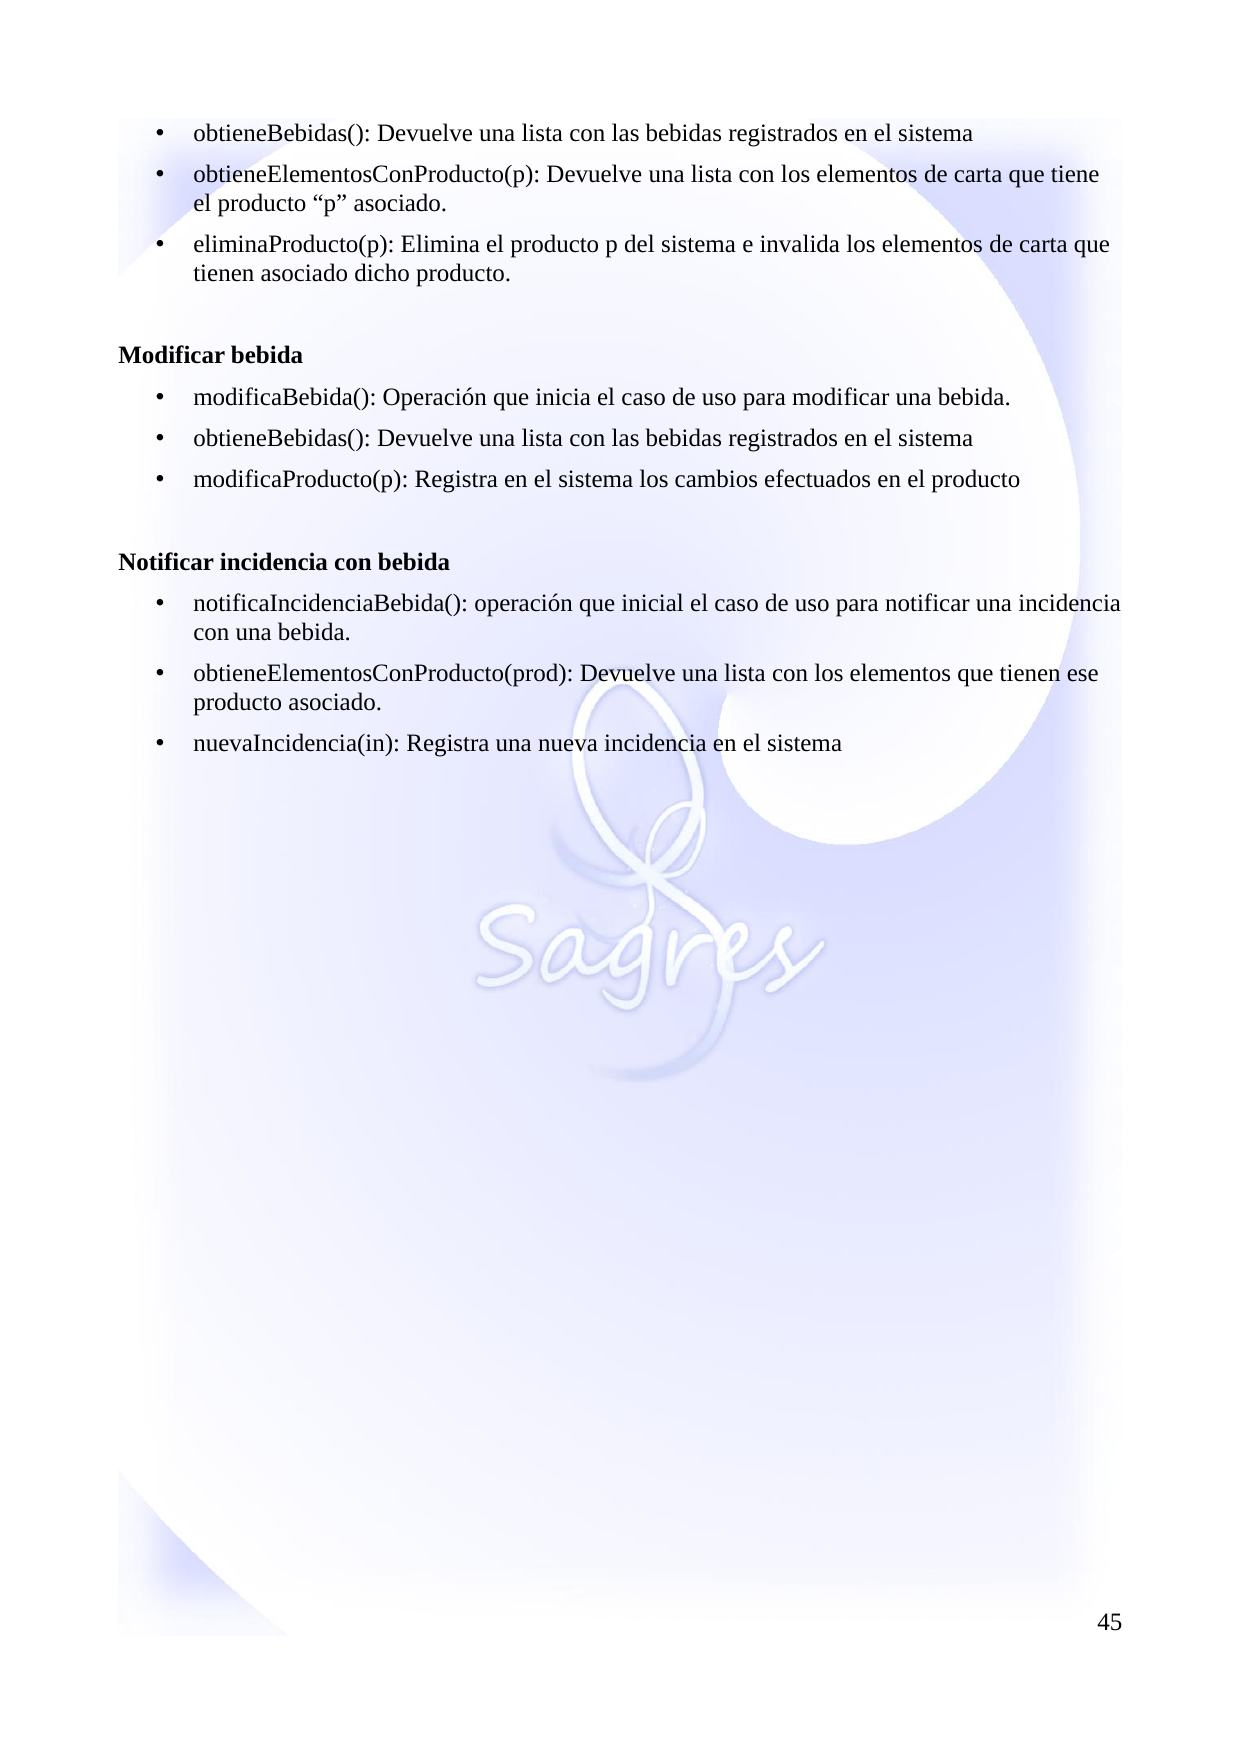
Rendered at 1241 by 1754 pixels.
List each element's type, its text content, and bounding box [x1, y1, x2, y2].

text Modificar bebida [118, 341, 1122, 369]
list nuevaIncidencia(in): Registra una nueva incidencia en el sistema [156, 728, 1122, 757]
picture [118, 576, 1122, 1636]
list obtieneElementosConProducto(prod): Devuelve una lista con los elementos que tienen ese producto asociado. [156, 658, 1122, 716]
list eliminaProducto(p): Elimina el producto p del sistema e invalida los elementos de carta que tienen asociado dicho producto. [156, 229, 1122, 287]
list obtieneElementosConProducto(p): Devuelve una lista con los elementos de carta que tiene el producto “p” asociado. [156, 159, 1122, 217]
list modificaProducto(p): Registra en el sistema los cambios efectuados en el producto [156, 464, 1122, 493]
picture [118, 369, 1122, 547]
list modificaBebida(): Operación que inicia el caso de uso para modificar una bebida. [156, 382, 1122, 411]
picture [118, 118, 1122, 341]
list obtieneBebidas(): Devuelve una lista con las bebidas registrados en el sistema [156, 423, 1122, 452]
text Notificar incidencia con bebida [118, 547, 1122, 576]
list notificaIncidenciaBebida(): operación que inicial el caso de uso para notificar una incidencia con una bebida. [156, 588, 1122, 646]
list obtieneBebidas(): Devuelve una lista con las bebidas registrados en el sistema [156, 118, 1122, 147]
